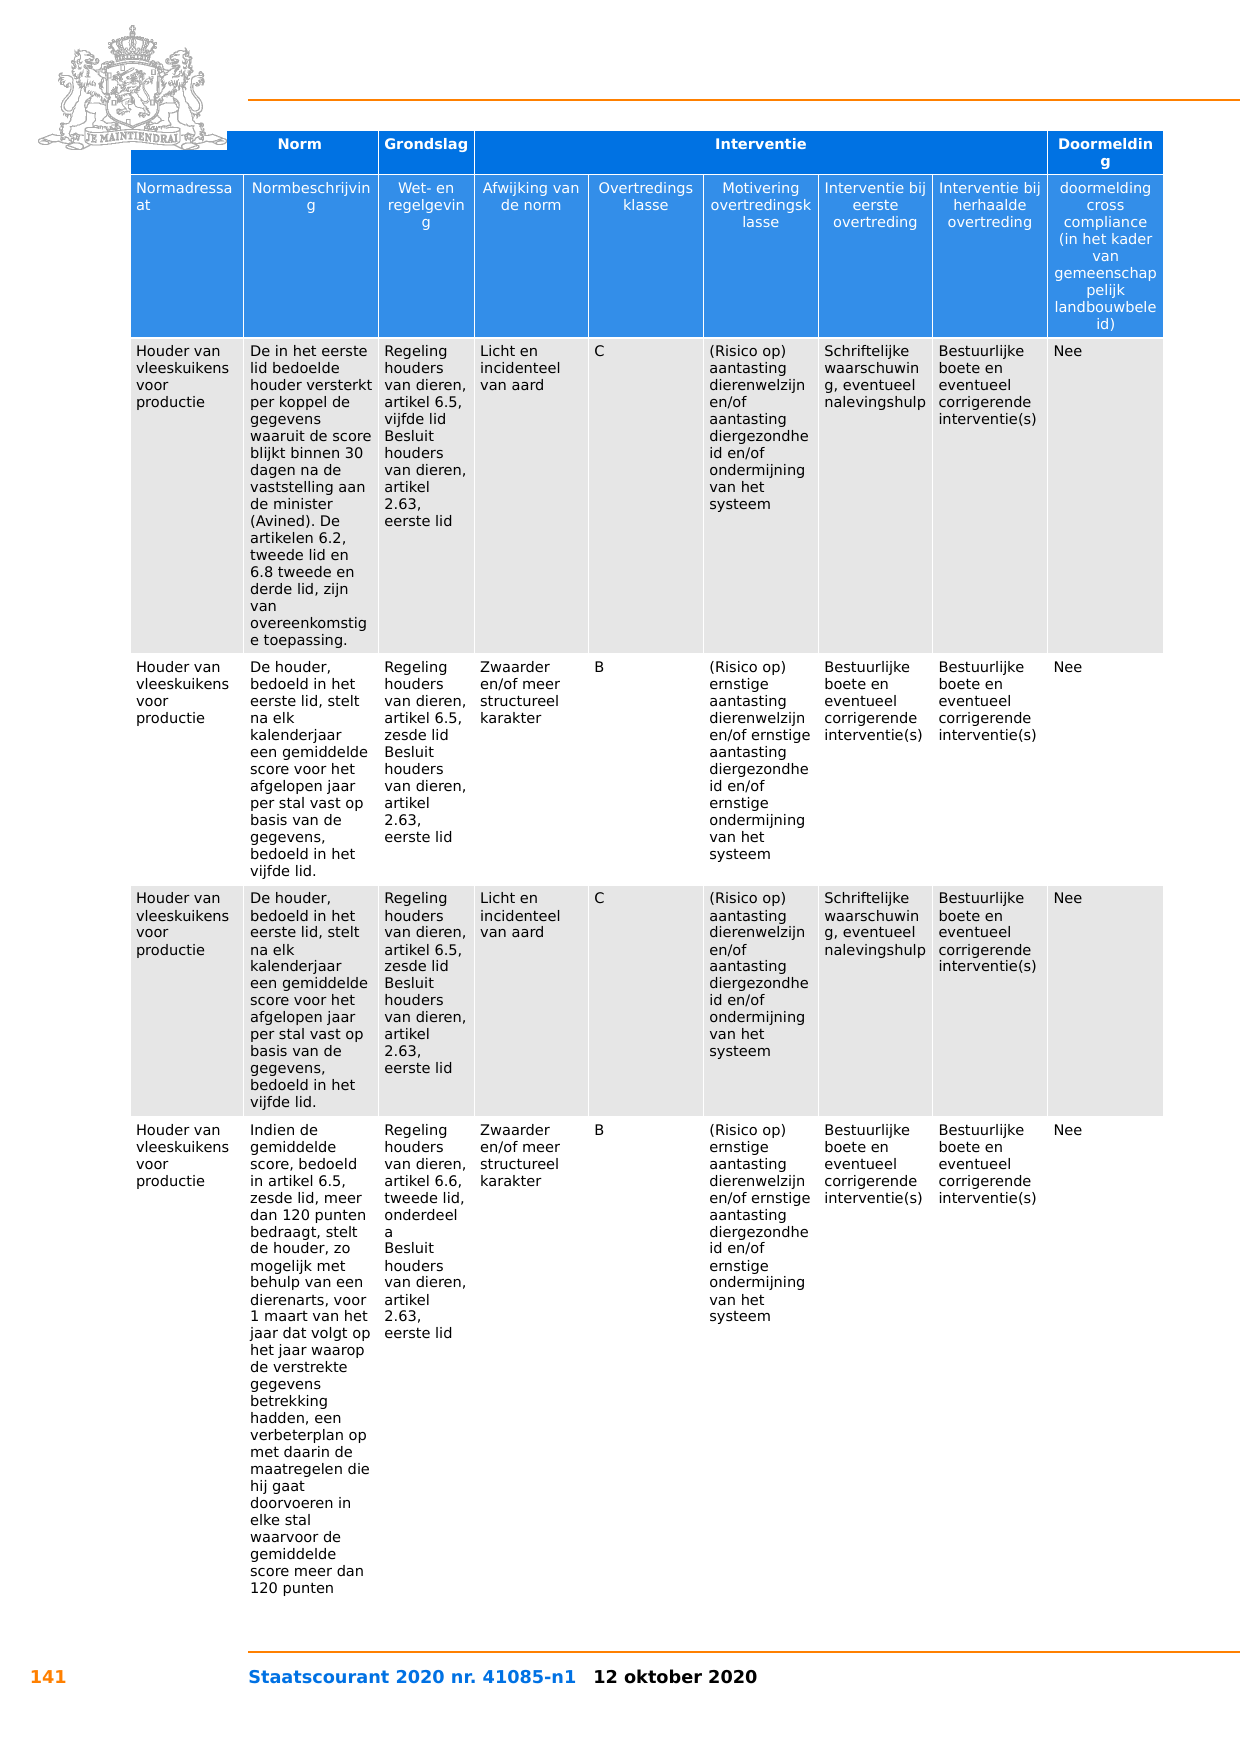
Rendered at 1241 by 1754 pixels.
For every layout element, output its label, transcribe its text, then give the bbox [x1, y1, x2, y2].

table_cell Normadressaat [131, 175, 243, 337]
table_cell Houder van vleeskuikens voor productie [131, 655, 243, 885]
table_cell Bestuurlijke boete en eventueel corrigerende interventie(s) [819, 1117, 932, 1602]
table_cell Houder van vleeskuikens voor productie [131, 886, 243, 1116]
table_cell C [589, 886, 703, 1116]
table_cell Regeling houders van dieren, artikel 6.6, tweede lid, onderdeel a Besluit houders van dieren, artikel 2.63, eerste lid [379, 1117, 474, 1602]
table_header Grondslag [379, 131, 474, 174]
table_cell Licht en incidenteel van aard [475, 886, 588, 1116]
table_header Norm [131, 131, 378, 174]
table_cell Houder van vleeskuikens voor productie [131, 1117, 243, 1602]
table_cell Indien de gemiddelde score, bedoeld in artikel 6.5, zesde lid, meer dan 120 punten bedraagt, stelt de houder, zo mogelijk met behulp van een dierenarts, voor 1 maart van het jaar dat volgt op het jaar waarop de verstrekte gegevens betrekking hadden, een verbeterplan op met daarin de maatregelen die hij gaat doorvoeren in elke stal waarvoor de gemiddelde score meer dan 120 punten [244, 1117, 378, 1602]
table_cell Regeling houders van dieren, artikel 6.5, zesde lid Besluit houders van dieren, artikel 2.63, eerste lid [379, 655, 474, 885]
table_cell Motivering overtredingsklasse [704, 175, 818, 337]
table_cell De houder, bedoeld in het eerste lid, stelt na elk kalenderjaar een gemiddelde score voor het afgelopen jaar per stal vast op basis van de gegevens, bedoeld in het vijfde lid. [244, 655, 378, 885]
table_cell Zwaarder en/of meer structureel karakter [475, 655, 588, 885]
table_cell Nee [1048, 339, 1163, 653]
table_cell Regeling houders van dieren, artikel 6.5, zesde lid Besluit houders van dieren, artikel 2.63, eerste lid [379, 886, 474, 1116]
table_cell Interventie bij herhaalde overtreding [933, 175, 1047, 337]
table_cell Zwaarder en/of meer structureel karakter [475, 1117, 588, 1602]
table_cell Normbeschrijving [244, 175, 378, 337]
table_cell Schriftelijke waarschuwing, eventueel nalevingshulp [819, 339, 932, 653]
table_cell Regeling houders van dieren, artikel 6.5, vijfde lid Besluit houders van dieren, artikel 2.63, eerste lid [379, 339, 474, 653]
table_cell B [589, 1117, 703, 1602]
table_cell Bestuurlijke boete en eventueel corrigerende interventie(s) [933, 339, 1047, 653]
table_cell B [589, 655, 703, 885]
table_cell Houder van vleeskuikens voor productie [131, 339, 243, 653]
table_cell Nee [1048, 655, 1163, 885]
table_cell Nee [1048, 1117, 1163, 1602]
table_cell Afwijking van de norm [475, 175, 588, 337]
table_cell C [589, 339, 703, 653]
table_cell (Risico op) ernstige aantasting dierenwelzijn en/of ernstige aantasting diergezondheid en/of ernstige ondermijning van het systeem [704, 655, 818, 885]
table_cell (Risico op) aantasting dierenwelzijn en/of aantasting diergezondheid en/of ondermijning van het systeem [704, 339, 818, 653]
table_cell Wet- en regelgeving [379, 175, 474, 337]
table_cell De in het eerste lid bedoelde houder versterkt per koppel de gegevens waaruit de score blijkt binnen 30 dagen na de vaststelling aan de minister (Avined). De artikelen 6.2, tweede lid en 6.8 tweede en derde lid, zijn van overeenkomstige toepassing. [244, 339, 378, 653]
table_cell De houder, bedoeld in het eerste lid, stelt na elk kalenderjaar een gemiddelde score voor het afgelopen jaar per stal vast op basis van de gegevens, bedoeld in het vijfde lid. [244, 886, 378, 1116]
table_cell Licht en incidenteel van aard [475, 339, 588, 653]
table_cell Bestuurlijke boete en eventueel corrigerende interventie(s) [933, 886, 1047, 1116]
table_header Interventie [475, 131, 1047, 174]
table_cell (Risico op) ernstige aantasting dierenwelzijn en/of ernstige aantasting diergezondheid en/of ernstige ondermijning van het systeem [704, 1117, 818, 1602]
table_header Doormelding [1048, 131, 1163, 174]
table_cell Overtredingsklasse [589, 175, 703, 337]
table_cell Bestuurlijke boete en eventueel corrigerende interventie(s) [933, 655, 1047, 885]
table_cell Schriftelijke waarschuwing, eventueel nalevingshulp [819, 886, 932, 1116]
table_cell Nee [1048, 886, 1163, 1116]
table_cell doormelding cross compliance (in het kader van gemeenschappelijk landbouwbeleid) [1048, 175, 1163, 337]
table_cell Interventie bij eerste overtreding [819, 175, 932, 337]
table_cell Bestuurlijke boete en eventueel corrigerende interventie(s) [933, 1117, 1047, 1602]
table_cell (Risico op) aantasting dierenwelzijn en/of aantasting diergezondheid en/of ondermijning van het systeem [704, 886, 818, 1116]
table_cell Bestuurlijke boete en eventueel corrigerende interventie(s) [819, 655, 932, 885]
picture [38, 25, 227, 150]
